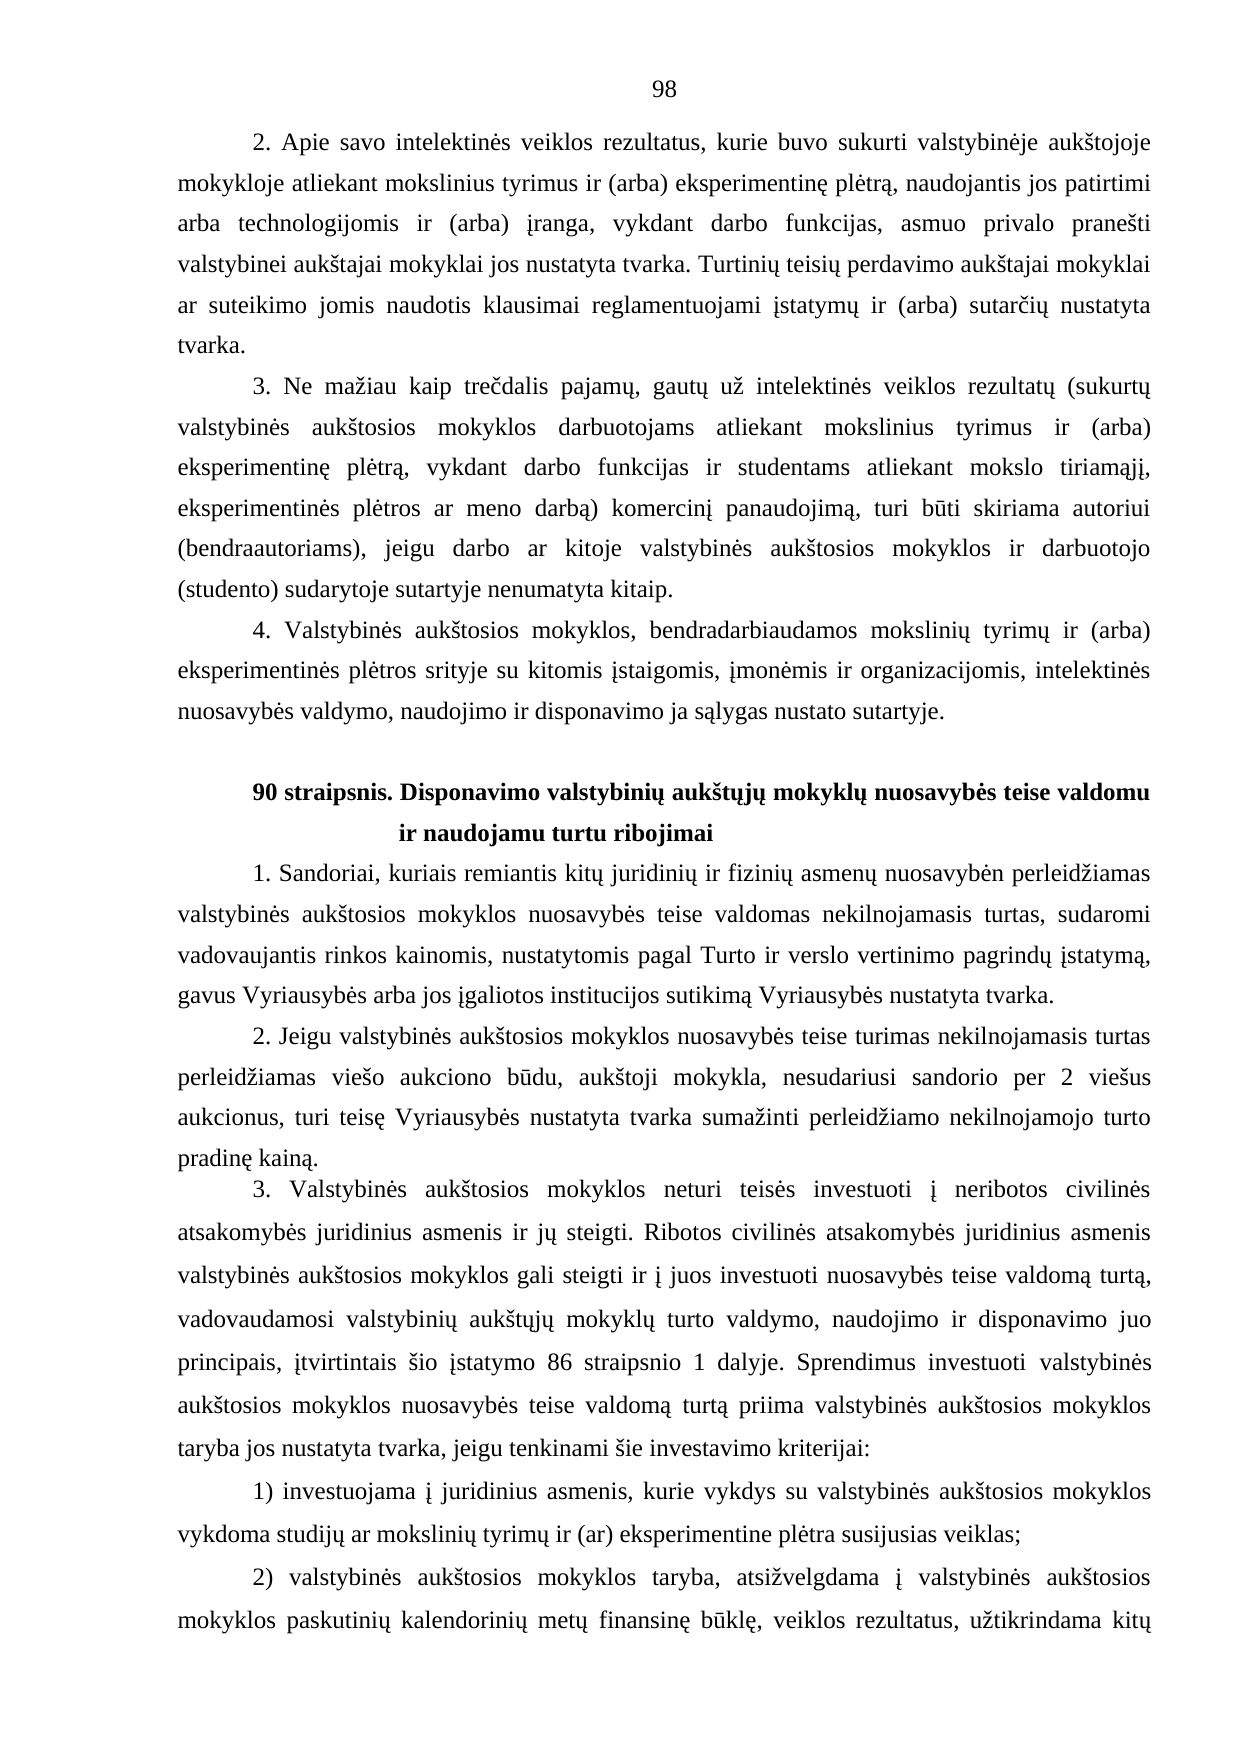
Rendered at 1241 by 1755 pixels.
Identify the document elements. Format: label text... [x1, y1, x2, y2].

text 1. Sandoriai, kuriais remiantis kitų juridinių ir fizinių asmenų nuosavybėn perleidžiamas valstybinės aukštosios mokyklos nuosavybės teise valdomas nekilnojamasis turtas, sudaromi vadovaujantis rinkos kainomis, nustatytomis pagal Turto ir verslo vertinimo pagrindų įstatymą, gavus Vyriausybės arba jos įgaliotos institucijos sutikimą Vyriausybės nustatyta tvarka. [177, 849, 1152, 1012]
text 2) valstybinės aukštosios mokyklos taryba, atsižvelgdama į valstybinės aukštosios mokyklos paskutinių kalendorinių metų finansinę būklę, veiklos rezultatus, užtikrindama kitų [177, 1562, 1152, 1634]
text 90 straipsnis. Disponavimo valstybinių aukštųjų mokyklų nuosavybės teise valdomu ir naudojamu turtu ribojimai [252, 768, 1152, 849]
text 2. Apie savo intelektinės veiklos rezultatus, kurie buvo sukurti valstybinėje aukštojoje mokykloje atliekant mokslinius tyrimus ir (arba) eksperimentinę plėtrą, naudojantis jos patirtimi arba technologijomis ir (arba) įranga, vykdant darbo funkcijas, asmuo privalo pranešti valstybinei aukštajai mokyklai jos nustatyta tvarka. Turtinių teisių perdavimo aukštajai mokyklai ar suteikimo jomis naudotis klausimai reglamentuojami įstatymų ir (arba) sutarčių nustatyta tvarka. [177, 118, 1152, 362]
text 3. Valstybinės aukštosios mokyklos neturi teisės investuoti į neribotos civilinės atsakomybės juridinius asmenis ir jų steigti. Ribotos civilinės atsakomybės juridinius asmenis valstybinės aukštosios mokyklos gali steigti ir į juos investuoti nuosavybės teise valdomą turtą, vadovaudamosi valstybinių aukštųjų mokyklų turto valdymo, naudojimo ir disponavimo juo principais, įtvirtintais šio įstatymo 86 straipsnio 1 dalyje. Sprendimus investuoti valstybinės aukštosios mokyklos nuosavybės teise valdomą turtą priima valstybinės aukštosios mokyklos taryba jos nustatyta tvarka, jeigu tenkinami šie investavimo kriterijai: [177, 1174, 1152, 1462]
text 2. Jeigu valstybinės aukštosios mokyklos nuosavybės teise turimas nekilnojamasis turtas perleidžiamas viešo aukciono būdu, aukštoji mokykla, nesudariusi sandorio per 2 viešus aukcionus, turi teisę Vyriausybės nustatyta tvarka sumažinti perleidžiamo nekilnojamojo turto pradinę kainą. [177, 1012, 1152, 1174]
text 1) investuojama į juridinius asmenis, kurie vykdys su valstybinės aukštosios mokyklos vykdoma studijų ar mokslinių tyrimų ir (ar) eksperimentine plėtra susijusias veiklas; [177, 1476, 1152, 1548]
text 4. Valstybinės aukštosios mokyklos, bendradarbiaudamos mokslinių tyrimų ir (arba) eksperimentinės plėtros srityje su kitomis įstaigomis, įmonėmis ir organizacijomis, intelektinės nuosavybės valdymo, naudojimo ir disponavimo ja sąlygas nustato sutartyje. [177, 606, 1152, 727]
text 3. Ne mažiau kaip trečdalis pajamų, gautų už intelektinės veiklos rezultatų (sukurtų valstybinės aukštosios mokyklos darbuotojams atliekant mokslinius tyrimus ir (arba) eksperimentinę plėtrą, vykdant darbo funkcijas ir studentams atliekant mokslo tiriamąjį, eksperimentinės plėtros ar meno darbą) komercinį panaudojimą, turi būti skiriama autoriui (bendraautoriams), jeigu darbo ar kitoje valstybinės aukštosios mokyklos ir darbuotojo (studento) sudarytoje sutartyje nenumatyta kitaip. [177, 362, 1152, 606]
